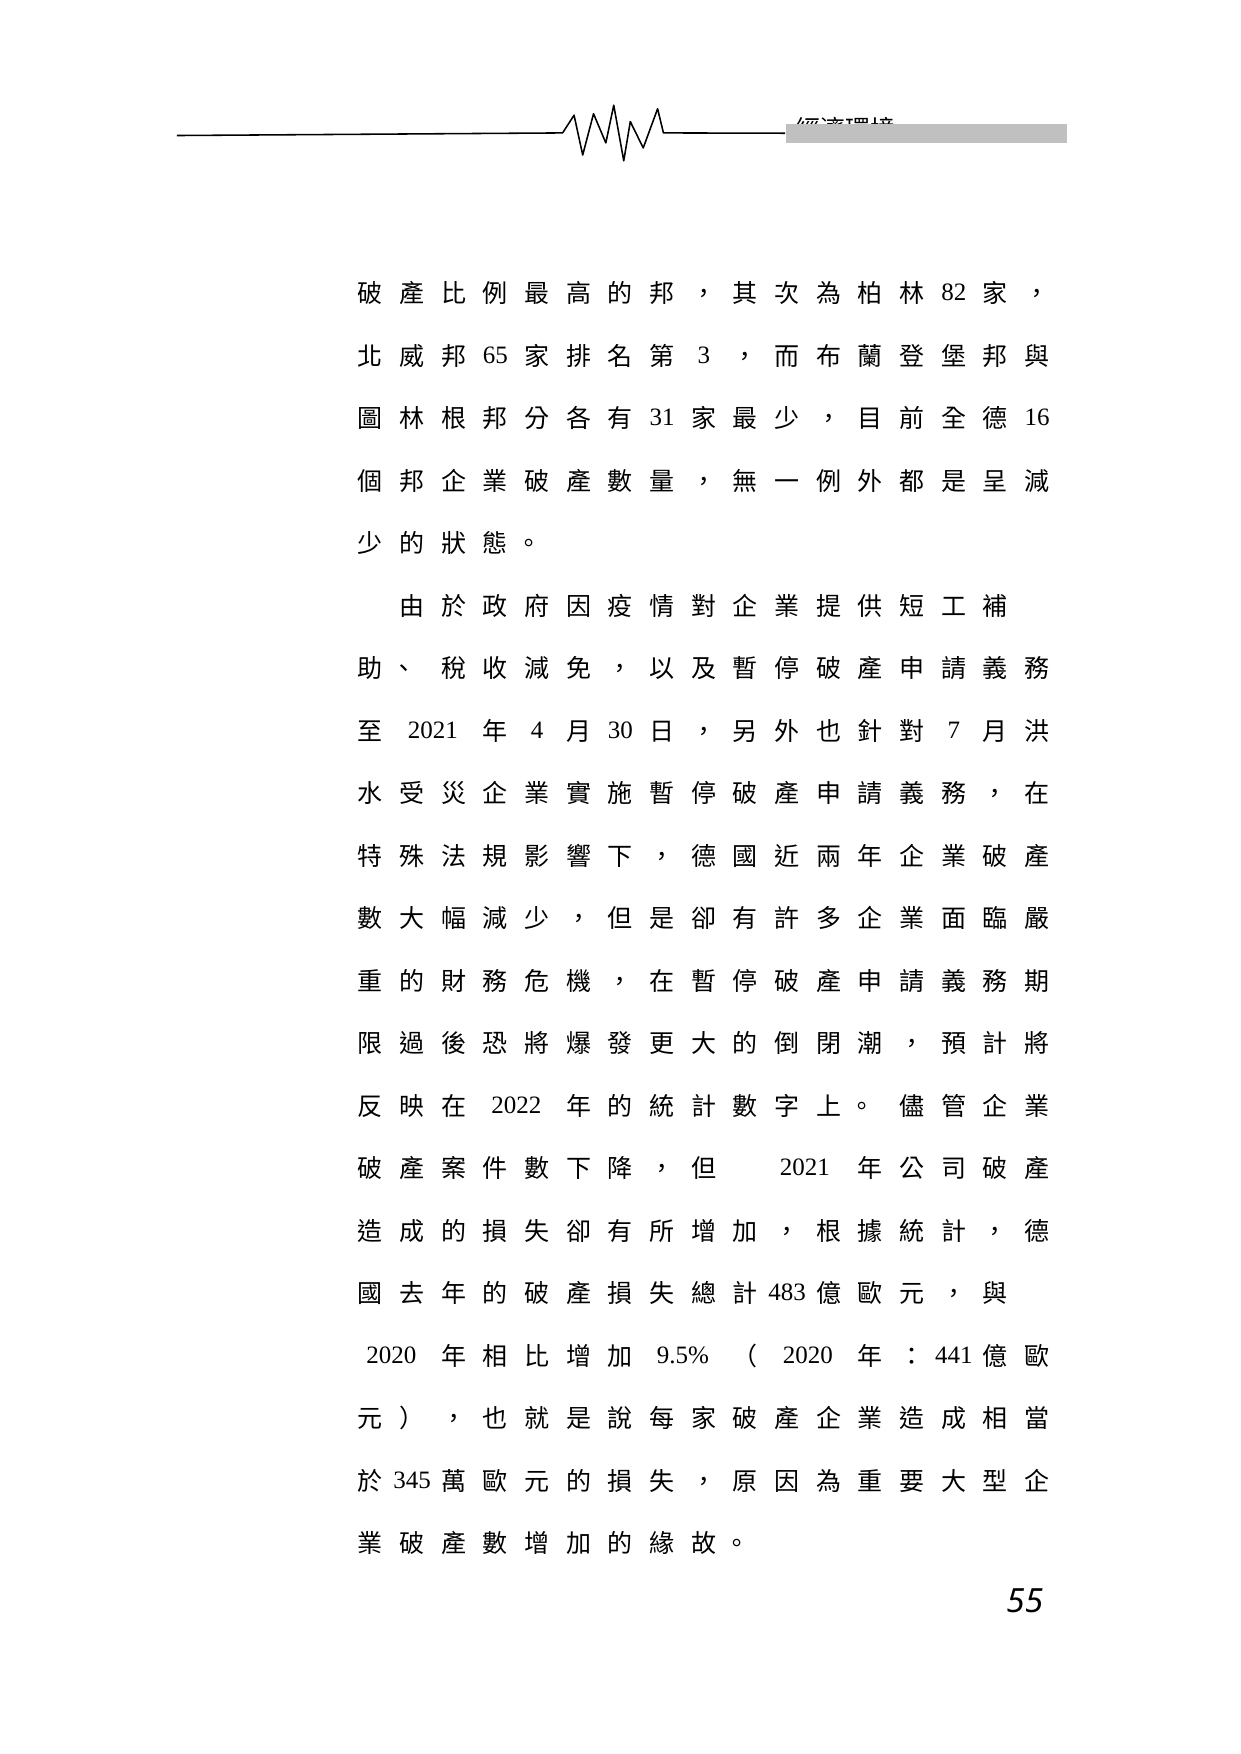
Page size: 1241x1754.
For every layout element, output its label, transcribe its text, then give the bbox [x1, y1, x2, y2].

text 破產比例最高的邦，其次為柏林82家，北威邦65家排名第3，而布蘭登堡邦與圖林根邦分各有31家最少，目前全德16個邦企業破產數量，無一例外都是呈減少的狀態。 [330, 250, 1058, 563]
text 由於政府因疫情對企業提供短工補助、稅收減免，以及暫停破產申請義務至2021年4月30日，另外也針對7月洪水受災企業實施暫停破產申請義務，在特殊法規影響下，德國近兩年企業破產數大幅減少，但是卻有許多企業面臨嚴重的財務危機，在暫停破產申請義務期限過後恐將爆發更大的倒閉潮，預計將反映在2022年的統計數字上。儘管企業破產案件數下降，但 2021 年公司破產造成的損失卻有所增加，根據統計，德國去年的破產損失總計483億歐元，與2020年相比增加9.5%（2020年：441億歐元），也就是說每家破產企業造成相當於345萬歐元的損失，原因為重要大型企業破產數增加的緣故。 [330, 563, 1058, 1563]
